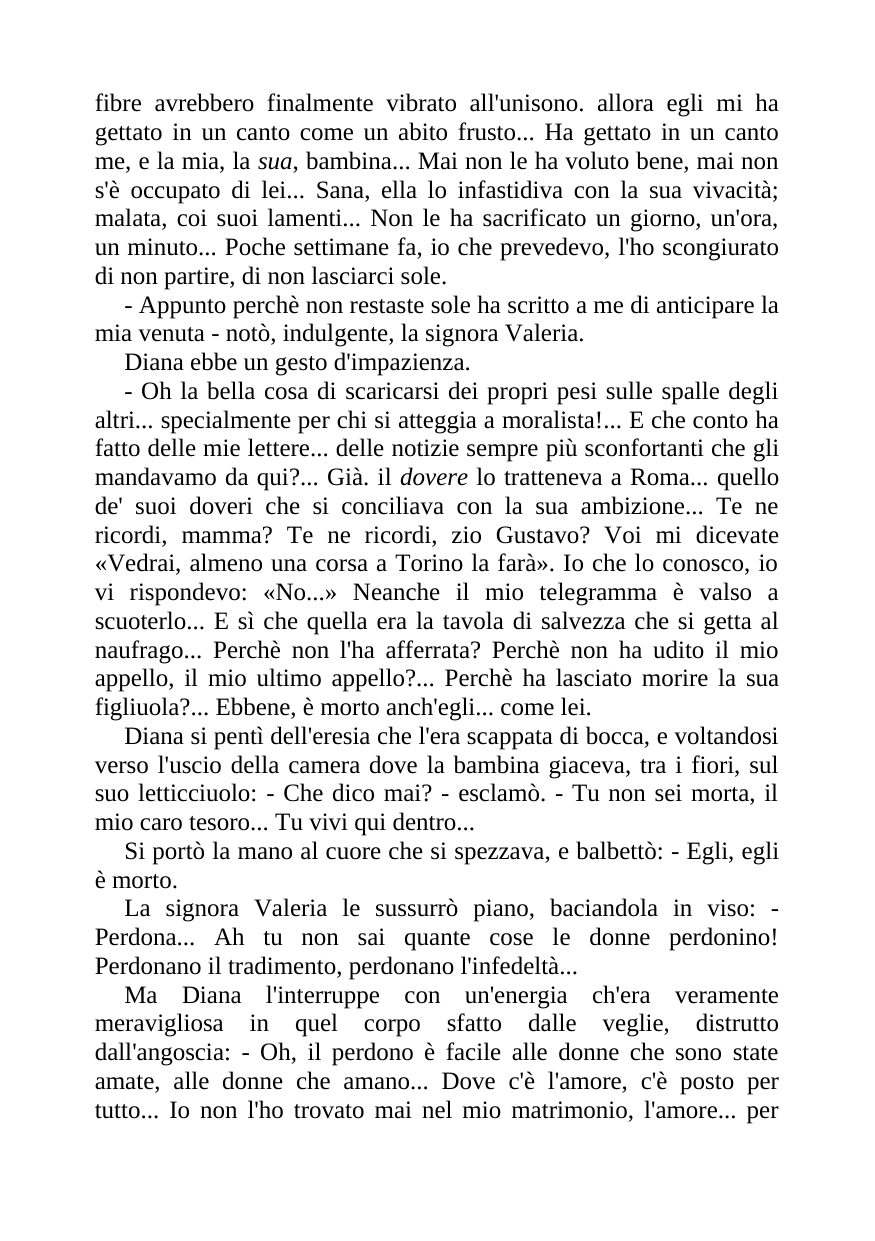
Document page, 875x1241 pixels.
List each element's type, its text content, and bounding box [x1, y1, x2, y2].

text Diana si pentì dell'eresia che l'era scappata di bocca, e voltandosi verso l'uscio della camera dove la bambina giaceva, tra i fiori, sul suo letticciuolo: - Che dico mai? - esclamò. - Tu non sei morta, il mio caro tesoro... Tu vivi qui dentro... [94, 721, 779, 836]
text Si portò la mano al cuore che si spezzava, e balbettò: - Egli, egli è morto. [94, 836, 779, 893]
text Ma Diana l'interruppe con un'energia ch'era veramente meravigliosa in quel corpo sfatto dalle veglie, distrutto dall'angoscia: - Oh, il perdono è facile alle donne che sono state amate, alle donne che amano... Dove c'è l'amore, c'è posto per tutto... Io non l'ho trovato mai nel mio matrimonio, l'amore... per [94, 980, 779, 1123]
text La signora Valeria le sussurrò piano, baciandola in viso: - Perdona... Ah tu non sai quante cose le donne perdonino! Perdonano il tradimento, perdonano l'infedeltà... [94, 893, 779, 980]
text - Oh la bella cosa di scaricarsi dei propri pesi sulle spalle degli altri... specialmente per chi si atteggia a moralista!... E che conto ha fatto delle mie lettere... delle notizie sempre più sconfortanti che gli mandavamo da qui?... Già. il dovere lo tratteneva a Roma... quello de' suoi doveri che si conciliava con la sua ambizione... Te ne ricordi, mamma? Te ne ricordi, zio Gustavo? Voi mi dicevate «Vedrai, almeno una corsa a Torino la farà». Io che lo conosco, io vi rispondevo: «No...» Neanche il mio telegramma è valso a scuoterlo... E sì che quella era la tavola di salvezza che si getta al naufrago... Perchè non l'ha afferrata? Perchè non ha udito il mio appello, il mio ultimo appello?... Perchè ha lasciato morire la sua figliuola?... Ebbene, è morto anch'egli... come lei. [94, 376, 779, 721]
text - Appunto perchè non restaste sole ha scritto a me di anticipare la mia venuta - notò, indulgente, la signora Valeria. [94, 290, 779, 347]
text Diana ebbe un gesto d'impazienza. [94, 347, 779, 376]
text fibre avrebbero finalmente vibrato all'unisono. allora egli mi ha gettato in un canto come un abito frusto... Ha gettato in un canto me, e la mia, la sua, bambina... Mai non le ha voluto bene, mai non s'è occupato di lei... Sana, ella lo infastidiva con la sua vivacità; malata, coi suoi lamenti... Non le ha sacrificato un giorno, un'ora, un minuto... Poche settimane fa, io che prevedevo, l'ho scongiurato di non partire, di non lasciarci sole. [94, 88, 779, 290]
